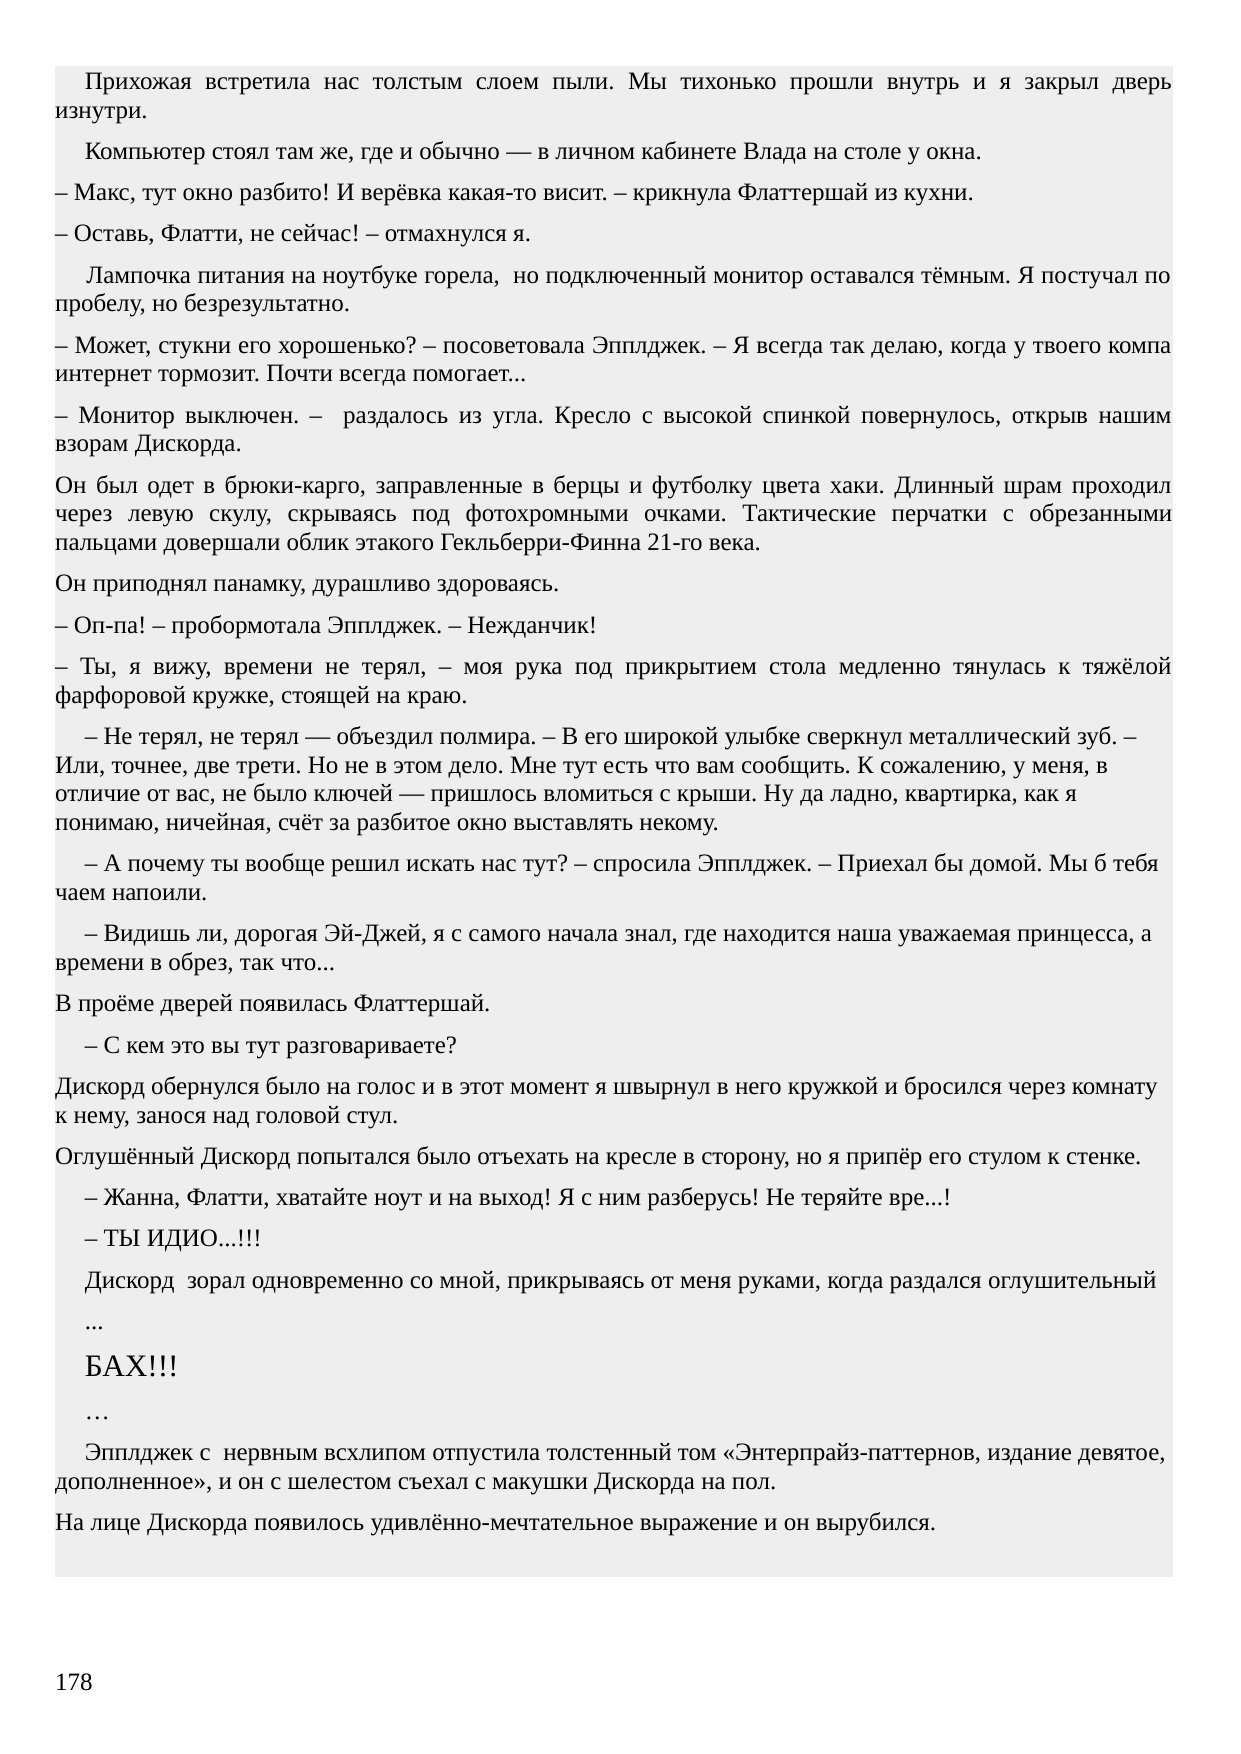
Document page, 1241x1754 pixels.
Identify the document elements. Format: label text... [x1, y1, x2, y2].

text – Не терял, не терял — объездил полмира. – В его широкой улыбке сверкнул металлический зуб. – Или, точнее, две трети. Но не в этом дело. Мне тут есть что вам сообщить. К сожалению, у меня, в отличие от вас, не было ключей — пришлось вломиться с крыши. Ну да ладно, квартирка, как я понимаю, ничейная, счёт за разбитое окно выставлять некому. [55, 721, 1173, 836]
text … [55, 1396, 1173, 1424]
text Эпплджек с нервным всхлипом отпустила толстенный том «Энтерпрайз-паттернов, издание девятое, дополненное», и он с шелестом съехал с макушки Дискорда на пол. [55, 1437, 1173, 1494]
text – Жанна, Флатти, хватайте ноут и на выход! Я с ним разберусь! Не теряйте вре...! [55, 1182, 1173, 1211]
text – ТЫ ИДИО...!!! [55, 1223, 1173, 1252]
text Компьютер стоял там же, где и обычно — в личном кабинете Влада на столе у окна. [55, 136, 1173, 165]
text Он был одет в брюки-карго, заправленные в берцы и футболку цвета хаки. Длинный шрам проходил через левую скулу, скрываясь под фотохромными очками. Тактические перчатки с обрезанными пальцами довершали облик этакого Гекльберри-Финна 21-го века. [55, 470, 1173, 556]
text Дискорд зорал одновременно со мной, прикрываясь от меня руками, когда раздался оглушительный [55, 1265, 1173, 1293]
text ... [55, 1306, 1173, 1335]
text Он приподнял панамку, дурашливо здороваясь. [55, 568, 1173, 597]
text – Ты, я вижу, времени не терял, – моя рука под прикрытием стола медленно тянулась к тяжёлой фарфоровой кружке, стоящей на краю. [55, 651, 1173, 708]
text БАХ!!! [55, 1347, 1173, 1383]
text Прихожая встретила нас толстым слоем пыли. Мы тихонько прошли внутрь и я закрыл дверь изнутри. [55, 66, 1173, 123]
text На лице Дискорда появилось удивлённо-мечтательное выражение и он вырубился. [55, 1507, 1173, 1536]
text – Может, стукни его хорошенько? – посоветовала Эпплджек. – Я всегда так делаю, когда у твоего компа интернет тормозит. Почти всегда помогает... [55, 330, 1173, 387]
text – Монитор выключен. – раздалось из угла. Кресло с высокой спинкой повернулось, открыв нашим взорам Дискорда. [55, 400, 1173, 457]
text Оглушённый Дискорд попытался было отъехать на кресле в сторону, но я припёр его стулом к стенке. [55, 1141, 1173, 1170]
text Лампочка питания на ноутбуке горела, но подключенный монитор оставался тёмным. Я постучал по пробелу, но безрезультатно. [55, 260, 1173, 317]
list Дискорд обернулся было на голос и в этот момент я швырнул в него кружкой и бросился через комнату к нему, занося над головой стул. [55, 1071, 1173, 1128]
text – С кем это вы тут разговариваете? [55, 1030, 1173, 1058]
text – А почему ты вообще решил искать нас тут? – спросила Эпплджек. – Приехал бы домой. Мы б тебя чаем напоили. [55, 848, 1173, 906]
text – Оставь, Флатти, не сейчас! – отмахнулся я. [55, 218, 1173, 247]
text В проёме дверей появилась Флаттершай. [55, 988, 1173, 1017]
text – Оп-па! – пробормотала Эпплджек. – Нежданчик! [55, 610, 1173, 638]
text – Видишь ли, дорогая Эй-Джей, я с самого начала знал, где находится наша уважаемая принцесса, а времени в обрез, так что... [55, 918, 1173, 976]
text – Макс, тут окно разбито! И верёвка какая-то висит. – крикнула Флаттершай из кухни. [55, 177, 1173, 206]
